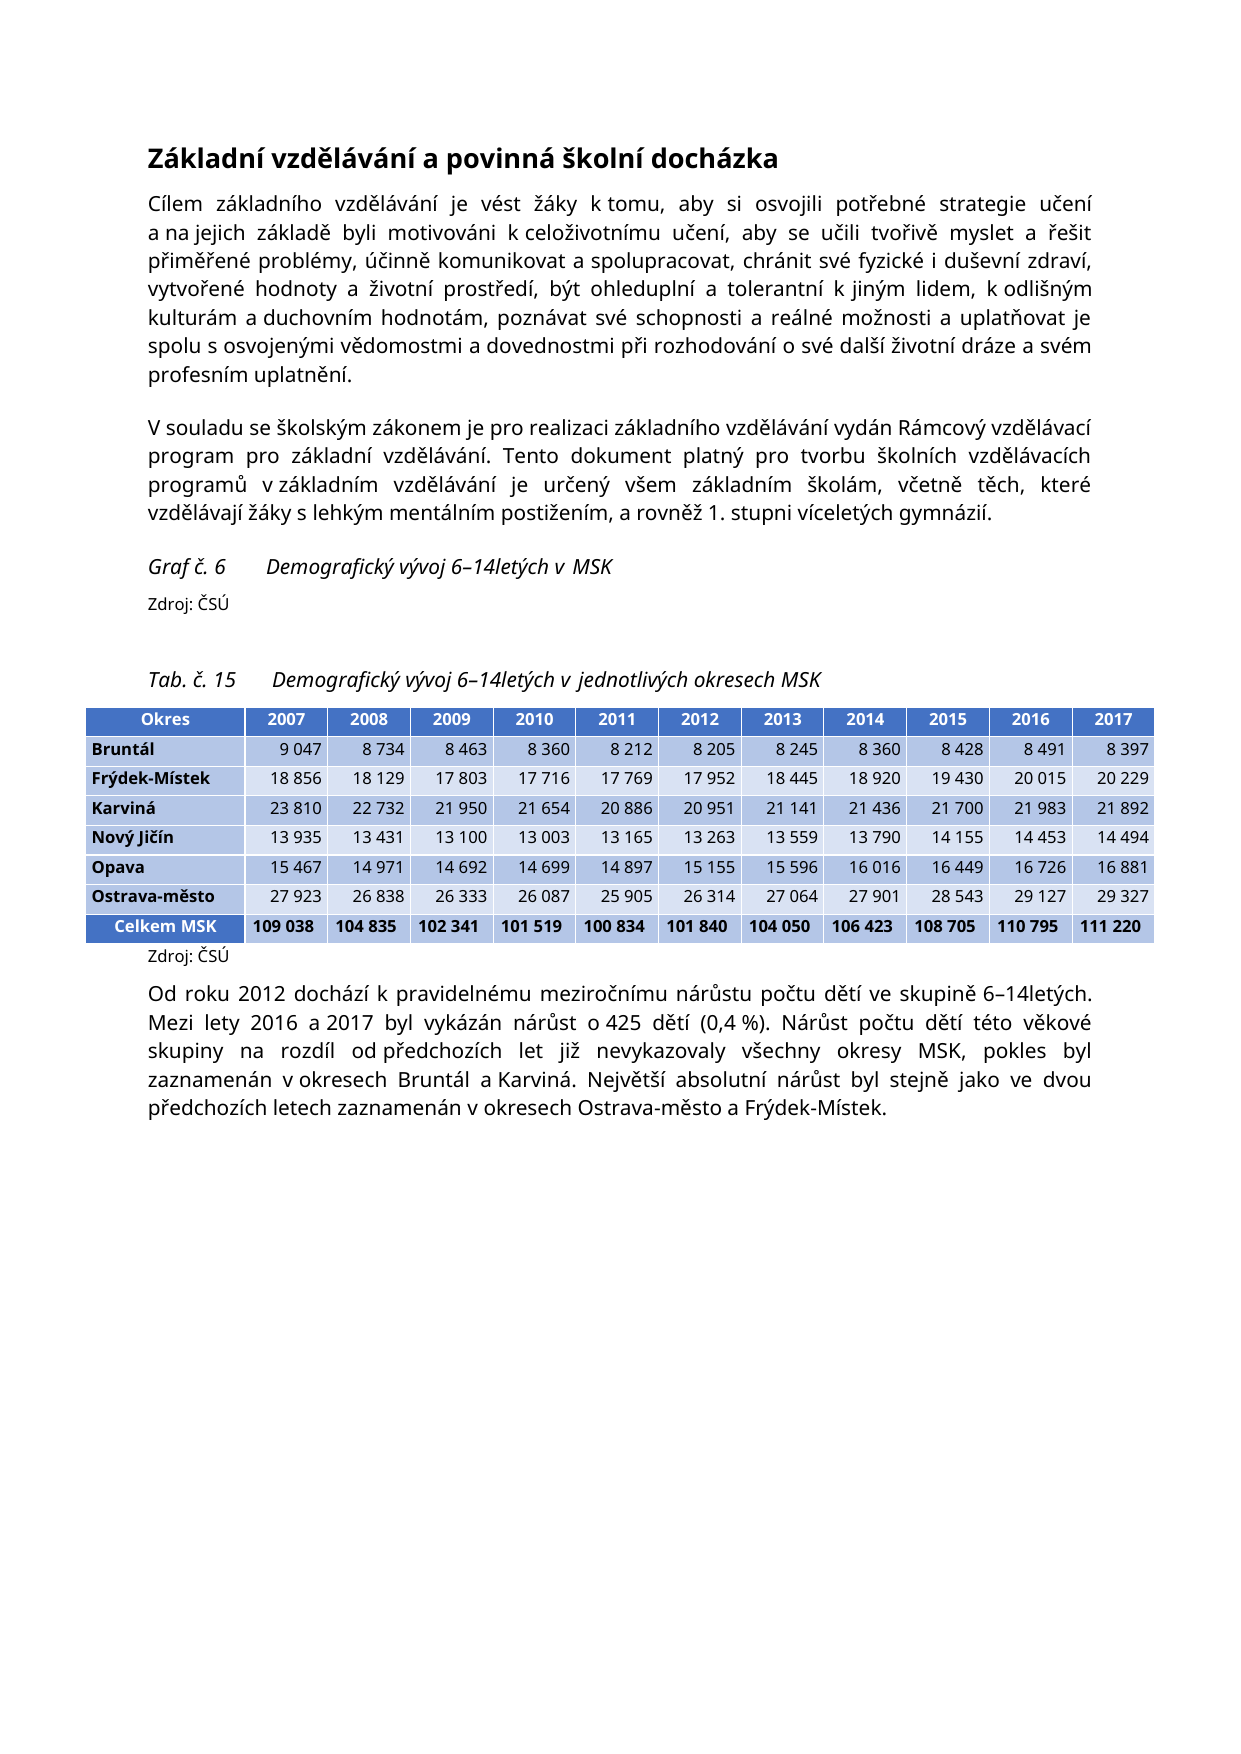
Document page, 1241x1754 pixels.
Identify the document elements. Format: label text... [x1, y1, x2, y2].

table_cell 17 803 [411, 767, 493, 795]
table_cell 18 129 [328, 767, 410, 795]
table_cell 18 920 [824, 767, 906, 795]
text Od roku 2012 dochází k pravidelnému meziročnímu nárůstu počtu dětí ve skupině 6–14letých. Mezi lety 2016 a 2017 byl vykázán nárůst o 425 dětí (0,4 %). Nárůst počtu dětí této věkové skupiny na rozdíl od předchozích let již nevykazovaly všechny okresy MSK, pokles byl zaznamenán v okresech Bruntál a Karviná. Největší absolutní nárůst byl stejně jako ve dvou předchozích letech zaznamenán v okresech Ostrava‑město a Frýdek‑Místek. [148, 979, 1092, 1122]
text Cílem základního vzdělávání je vést žáky k tomu, aby si osvojili potřebné strategie učení a na jejich základě byli motivováni k celoživotnímu učení, aby se učili tvořivě myslet a řešit přiměřené problémy, účinně komunikovat a spolupracovat, chránit své fyzické i duševní zdraví, vytvořené hodnoty a životní prostředí, být ohleduplní a tolerantní k jiným lidem, k odlišným kulturám a duchovním hodnotám, poznávat své schopnosti a reálné možnosti a uplatňovat je spolu s osvojenými vědomostmi a dovednostmi při rozhodování o své další životní dráze a svém profesním uplatnění. [148, 189, 1092, 388]
table_cell Opava [86, 856, 244, 884]
list Demografický vývoj 6–14letých v MSK [148, 552, 1092, 580]
table_cell 104 050 [742, 915, 823, 943]
table_cell 21 436 [824, 796, 906, 825]
table_cell 14 971 [328, 856, 410, 884]
table_cell 27 901 [824, 885, 906, 914]
table_header 2008 [328, 708, 410, 736]
table_cell 13 003 [494, 826, 575, 854]
table_cell 22 732 [328, 796, 410, 825]
table_cell 29 327 [1073, 885, 1154, 914]
table_header 2013 [742, 708, 823, 736]
table_cell Frýdek-Místek [86, 767, 244, 795]
text Zdroj: ČSÚ [148, 944, 1092, 967]
table_cell 8 397 [1073, 737, 1154, 766]
list Demografický vývoj 6–14letých v jednotlivých okresech MSK [148, 666, 1092, 694]
table_cell 15 467 [246, 856, 327, 884]
table_cell 13 935 [246, 826, 327, 854]
table_cell 21 141 [742, 796, 823, 825]
table_cell 14 155 [907, 826, 989, 854]
table_cell Karviná [86, 796, 244, 825]
table_cell 19 430 [907, 767, 989, 795]
table_cell 27 923 [246, 885, 327, 914]
table_cell 21 654 [494, 796, 575, 825]
table_cell 13 100 [411, 826, 493, 854]
table_cell 16 449 [907, 856, 989, 884]
table_cell 21 983 [990, 796, 1072, 825]
table_cell 21 950 [411, 796, 493, 825]
text V souladu se školským zákonem je pro realizaci základního vzdělávání vydán Rámcový vzdělávací program pro základní vzdělávání. Tento dokument platný pro tvorbu školních vzdělávacích programů v základním vzdělávání je určený všem základním školám, včetně těch, které vzdělávají žáky s lehkým mentálním postižením, a rovněž 1. stupni víceletých gymnázií. [148, 413, 1092, 527]
table_cell 21 892 [1073, 796, 1154, 825]
table_cell 14 494 [1073, 826, 1154, 854]
table_header 2012 [659, 708, 741, 736]
table_header 2011 [576, 708, 658, 736]
table_cell 15 155 [659, 856, 741, 884]
table_cell 20 015 [990, 767, 1072, 795]
table_cell 20 951 [659, 796, 741, 825]
table_cell 25 905 [576, 885, 658, 914]
table_cell 17 952 [659, 767, 741, 795]
table_cell 13 559 [742, 826, 823, 854]
table_cell 15 596 [742, 856, 823, 884]
table_cell 110 795 [990, 915, 1072, 943]
table_cell 20 886 [576, 796, 658, 825]
table_cell 17 716 [494, 767, 575, 795]
table_cell 111 220 [1073, 915, 1154, 943]
table_cell 8 428 [907, 737, 989, 766]
table_cell 16 726 [990, 856, 1072, 884]
table_cell Ostrava-město [86, 885, 244, 914]
table_header 2015 [907, 708, 989, 736]
table_cell 28 543 [907, 885, 989, 914]
table_header 2014 [824, 708, 906, 736]
table_cell 14 692 [411, 856, 493, 884]
table_cell 16 881 [1073, 856, 1154, 884]
table_cell 8 360 [824, 737, 906, 766]
table_cell 109 038 [246, 915, 327, 943]
table_cell 16 016 [824, 856, 906, 884]
table_cell 13 431 [328, 826, 410, 854]
subtitle Základní vzdělávání a povinná školní docházka [148, 140, 1092, 177]
table_cell 14 897 [576, 856, 658, 884]
table_cell 8 360 [494, 737, 575, 766]
table_header 2016 [990, 708, 1072, 736]
table_cell 18 856 [246, 767, 327, 795]
table_cell 8 205 [659, 737, 741, 766]
text Zdroj: ČSÚ [148, 593, 1092, 616]
table_cell 100 834 [576, 915, 658, 943]
table_cell 20 229 [1073, 767, 1154, 795]
table_cell 29 127 [990, 885, 1072, 914]
table_cell Bruntál [86, 737, 244, 766]
table_cell 23 810 [246, 796, 327, 825]
table_cell 26 087 [494, 885, 575, 914]
table_cell 14 453 [990, 826, 1072, 854]
table_cell 27 064 [742, 885, 823, 914]
table_header 2017 [1073, 708, 1154, 736]
table_cell 9 047 [246, 737, 327, 766]
table_cell 8 463 [411, 737, 493, 766]
table_cell 17 769 [576, 767, 658, 795]
table_cell 101 519 [494, 915, 575, 943]
table_cell 13 263 [659, 826, 741, 854]
table_cell 14 699 [494, 856, 575, 884]
table_cell 18 445 [742, 767, 823, 795]
table_header 2010 [494, 708, 575, 736]
table_header Okres [86, 708, 244, 736]
table_cell 104 835 [328, 915, 410, 943]
table_cell 106 423 [824, 915, 906, 943]
table_cell 13 790 [824, 826, 906, 854]
table_cell 26 314 [659, 885, 741, 914]
table_header 2009 [411, 708, 493, 736]
table_cell 26 838 [328, 885, 410, 914]
table_cell 21 700 [907, 796, 989, 825]
table_cell 8 491 [990, 737, 1072, 766]
table_cell 101 840 [659, 915, 741, 943]
table_cell 26 333 [411, 885, 493, 914]
table_cell Nový Jičín [86, 826, 244, 854]
table_cell 13 165 [576, 826, 658, 854]
table_cell 8 734 [328, 737, 410, 766]
table_cell Celkem MSK [86, 915, 244, 943]
table_cell 108 705 [907, 915, 989, 943]
table_cell 102 341 [411, 915, 493, 943]
table_cell 8 245 [742, 737, 823, 766]
table_header 2007 [246, 708, 327, 736]
table_cell 8 212 [576, 737, 658, 766]
